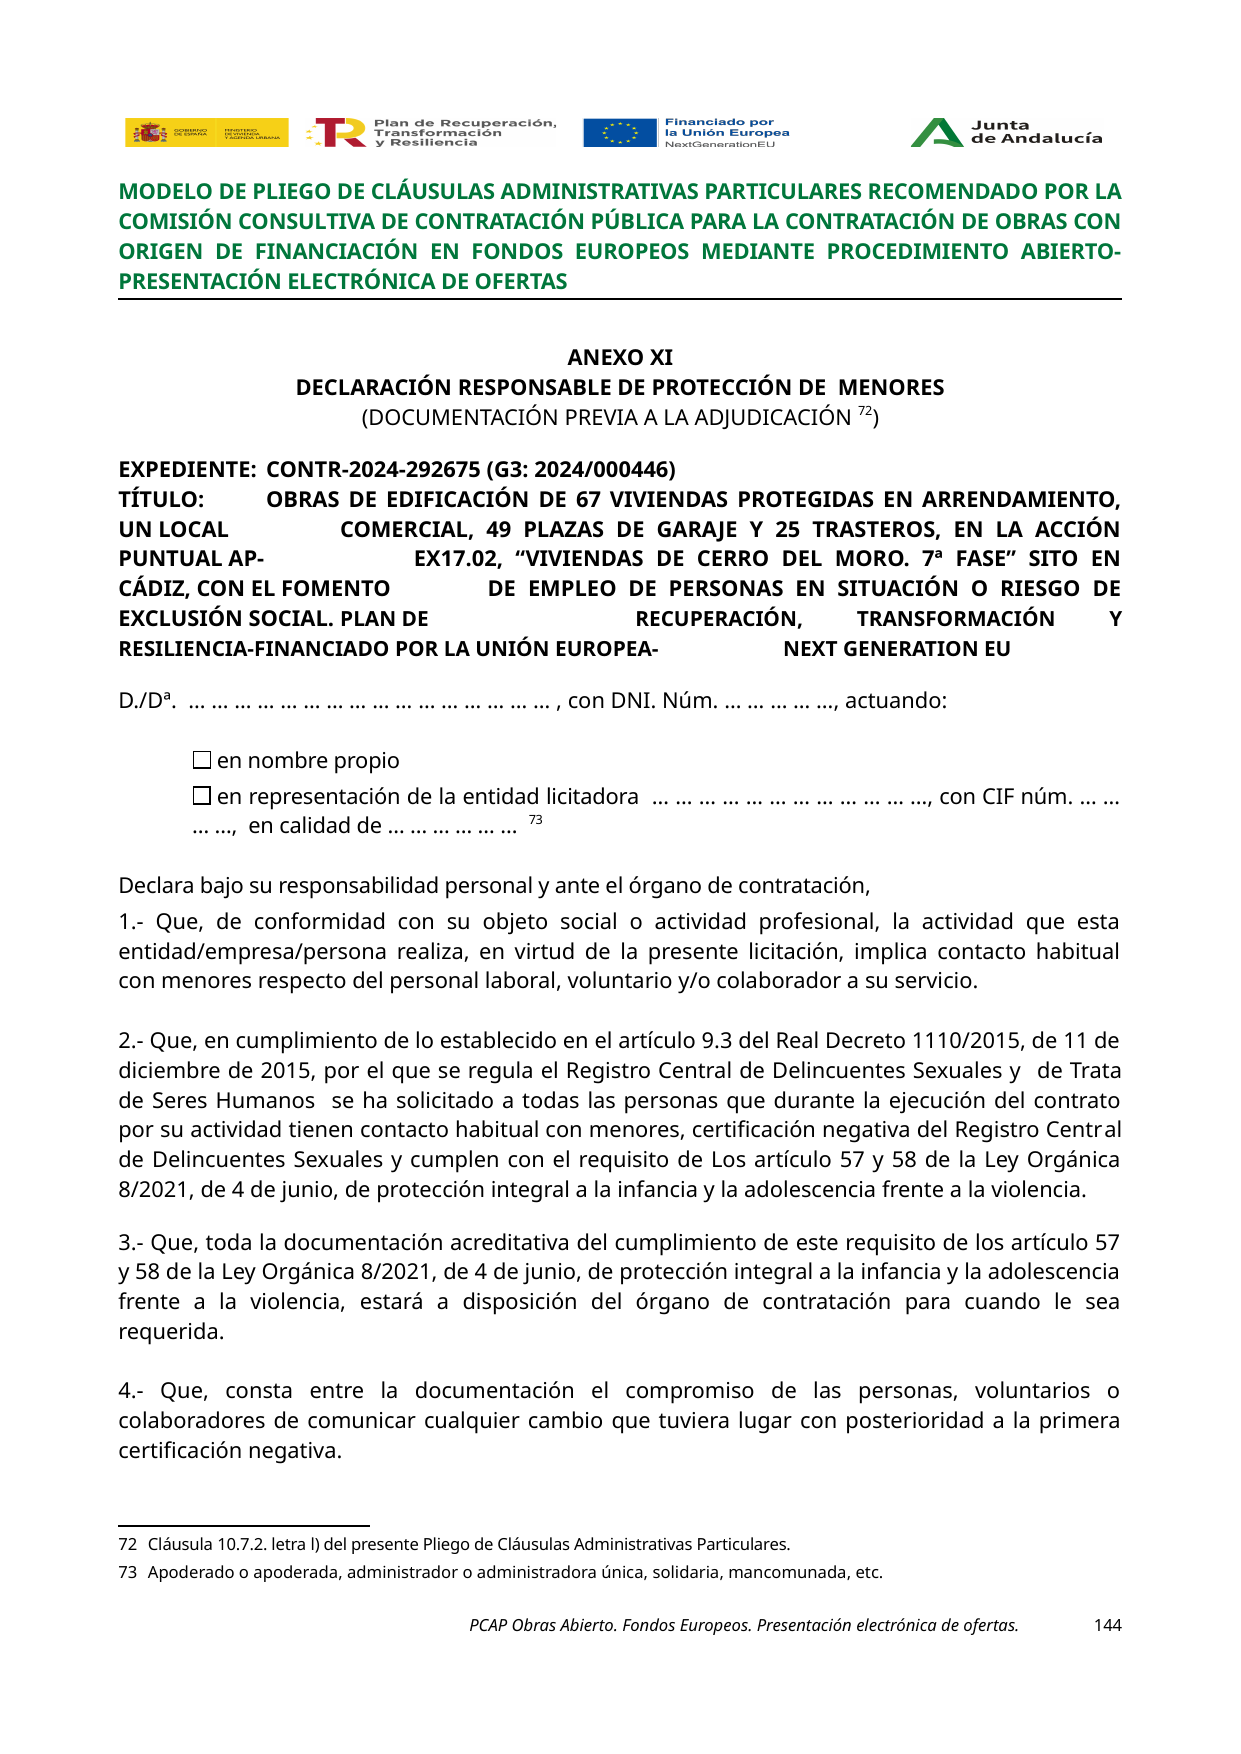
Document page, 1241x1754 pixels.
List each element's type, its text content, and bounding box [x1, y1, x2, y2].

text DECLARACIÓN RESPONSABLE DE PROTECCIÓN DE MENORES [118, 372, 1122, 402]
picture [582, 118, 793, 147]
picture [305, 118, 557, 147]
text 4.- Que, consta entre la documentación el compromiso de las personas, voluntarios o colaboradores de comunicar cualquier cambio que tuviera lugar con posterioridad a la primera certificación negativa. [118, 1376, 1122, 1465]
text 1.- Que, de conformidad con su objeto social o actividad profesional, la actividad que esta entidad/empresa/persona realiza, en virtud de la presente licitación, implica contacto habitual con menores respecto del personal laboral, voluntario y/o colaborador a su servicio. [118, 906, 1122, 995]
text D./Dª. … … … … … … … … … … … … … … … … , con DNI. Núm. … … … … …, actuando: [118, 685, 1122, 715]
text EXPEDIENTE: CONTR-2024-292675 (G3: 2024/000446) [118, 454, 1122, 484]
picture [125, 118, 289, 147]
text MODELO DE PLIEGO DE CLÁUSULAS ADMINISTRATIVAS PARTICULARES RECOMENDADO POR LA COMISIÓN CONSULTIVA DE CONTRATACIÓN PÚBLICA PARA LA CONTRATACIÓN DE OBRAS CON ORIGEN DE FINANCIACIÓN EN FONDOS EUROPEOS MEDIANTE PROCEDIMIENTO ABIERTO- PRESENTACIÓN ELECTRÓNICA DE OFERTAS [118, 176, 1122, 298]
text Cláusula 10.7.2. letra l) del presente Pliego de Cláusulas Administrativas Particulares. [118, 1532, 1122, 1555]
text 2.- Que, en cumplimiento de lo establecido en el artículo 9.3 del Real Decreto 1110/2015, de 11 de diciembre de 2015, por el que se regula el Registro Central de Delincuentes Sexuales y de Trata de Seres Humanos se ha solicitado a todas las personas que durante la ejecución del contrato por su actividad tienen contacto habitual con menores, certificación negativa del Registro Central de Delincuentes Sexuales y cumplen con el requisito de Los artículo 57 y 58 de la Ley Orgánica 8/2021, de 4 de junio, de protección integral a la infancia y la adolescencia frente a la violencia. [118, 1025, 1122, 1204]
text 3.- Que, toda la documentación acreditativa del cumplimiento de este requisito de los artículo 57 y 58 de la Ley Orgánica 8/2021, de 4 de junio, de protección integral a la infancia y la adolescencia frente a la violencia, estará a disposición del órgano de contratación para cuando le sea requerida. [118, 1227, 1122, 1346]
text en nombre propio [192, 745, 1122, 775]
text ANEXO XI [118, 342, 1122, 372]
text Apoderado o apoderada, administrador o administradora única, solidaria, mancomunada, etc. [118, 1561, 1122, 1584]
text (DOCUMENTACIÓN PREVIA A LA ADJUDICACIÓN ) [118, 402, 1122, 431]
text Declara bajo su responsabilidad personal y ante el órgano de contratación, [118, 870, 1122, 900]
text TÍTULO: OBRAS DE EDIFICACIÓN DE 67 VIVIENDAS PROTEGIDAS EN ARRENDAMIENTO, UN LOCAL COMERCIAL, 49 PLAZAS DE GARAJE Y 25 TRASTEROS, EN LA ACCIÓN PUNTUAL AP- EX17.02, “VIVIENDAS DE CERRO DEL MORO. 7ª FASE” SITO EN CÁDIZ, CON EL FOMENTO DE EMPLEO DE PERSONAS EN SITUACIÓN O RIESGO DE EXCLUSIÓN SOCIAL. PLAN DE RECUPERACIÓN, TRANSFORMACIÓN Y RESILIENCIA-FINANCIADO POR LA UNIÓN EUROPEA- NEXT GENERATION EU [118, 484, 1122, 663]
picture [910, 118, 1104, 147]
text en representación de la entidad licitadora … … … … … … … … … … … …, con CIF núm. … … … …, en calidad de … … … … … … [192, 781, 1122, 840]
